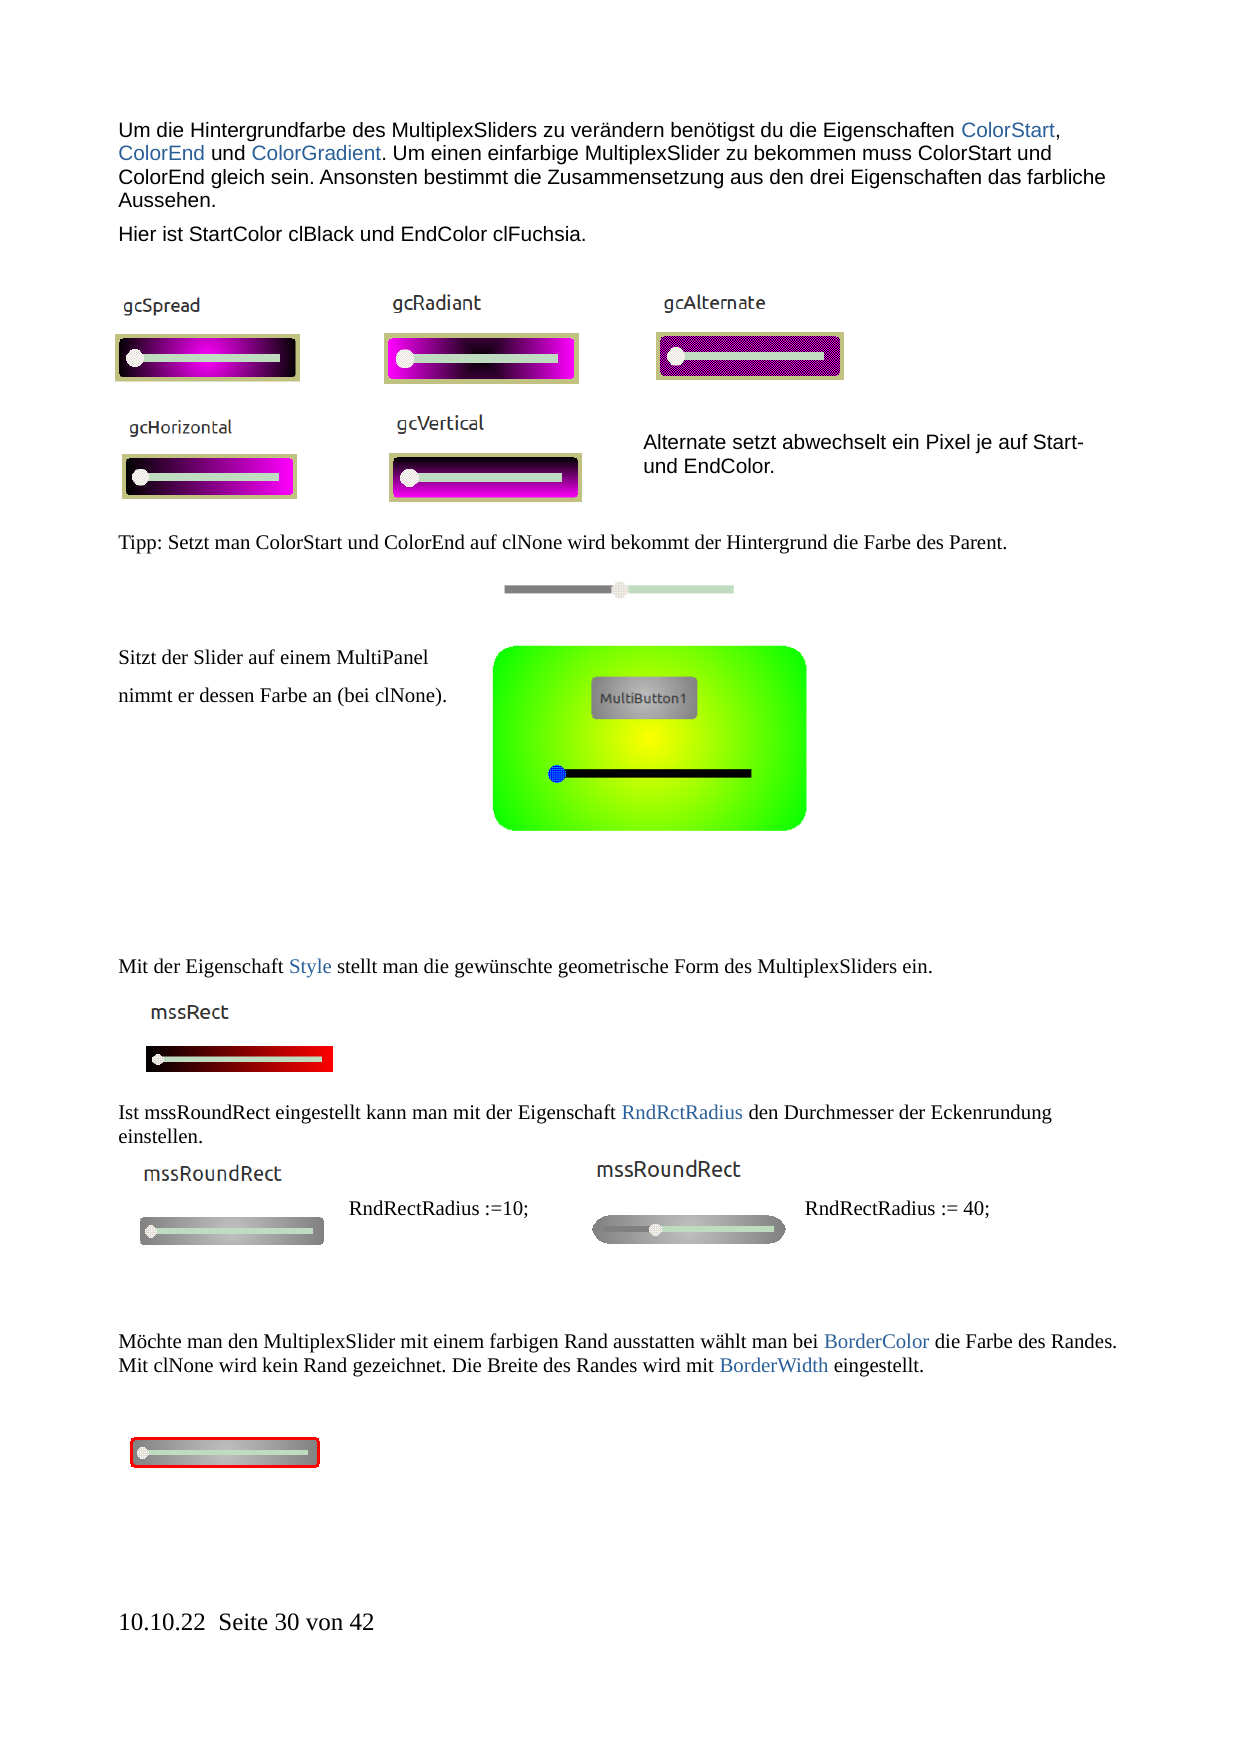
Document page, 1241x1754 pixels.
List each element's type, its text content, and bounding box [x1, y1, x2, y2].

picture [127, 1000, 346, 1085]
picture [374, 407, 595, 511]
text Alternate setzt abwechselt ein Pixel je auf Start- und EndColor. [595, 431, 1122, 478]
picture [639, 290, 854, 391]
text nimmt er dessen Farbe an (bei clNone). [118, 684, 477, 707]
text RndRectRadius := 40; [791, 1201, 1122, 1219]
text [833, 645, 1122, 669]
text [309, 431, 374, 478]
text RndRectRadius :=10; [344, 1201, 572, 1219]
picture [371, 285, 590, 395]
picture [477, 632, 833, 850]
text [833, 684, 1122, 707]
text Möchte man den MultiplexSlider mit einem farbigen Rand ausstatten wählt man bei BorderColor die Farbe des Randes. Mit clNone wird kein Rand gezeichnet. Die Breite des Randes wird mit BorderWidth eingestellt. [118, 1330, 1122, 1377]
picture [572, 1153, 791, 1260]
picture [117, 1157, 344, 1266]
text Tipp: Setzt man ColorStart und ColorEnd auf clNone wird bekommt der Hintergrund die Farbe des Parent. [118, 531, 1122, 554]
picture [102, 293, 307, 393]
picture [110, 413, 309, 514]
text Ist mssRoundRect eingestellt kann man mit der Eigenschaft RndRctRadius den Durchmesser der Eckenrundung einstellen. [118, 1101, 1122, 1148]
picture [480, 568, 760, 611]
text Sitzt der Slider auf einem MultiPanel [118, 645, 477, 669]
text Hier ist StartColor clBlack und EndColor clFuchsia. [118, 227, 1122, 245]
text Um die Hintergrundfarbe des MultiplexSliders zu verändern benötigst du die Eigenschaften ColorStart, ColorEnd und ColorGradient. Um einen einfarbige MultiplexSlider zu bekommen muss ColorStart und ColorEnd gleich sein. Ansonsten bestimmt die Zusammensetzung aus den drei Eigenschaften das farbliche Aussehen. [118, 118, 1122, 213]
text Mit der Eigenschaft Style stellt man die gewünschte geometrische Form des MultiplexSliders ein. [118, 960, 1122, 977]
picture [121, 1428, 333, 1477]
